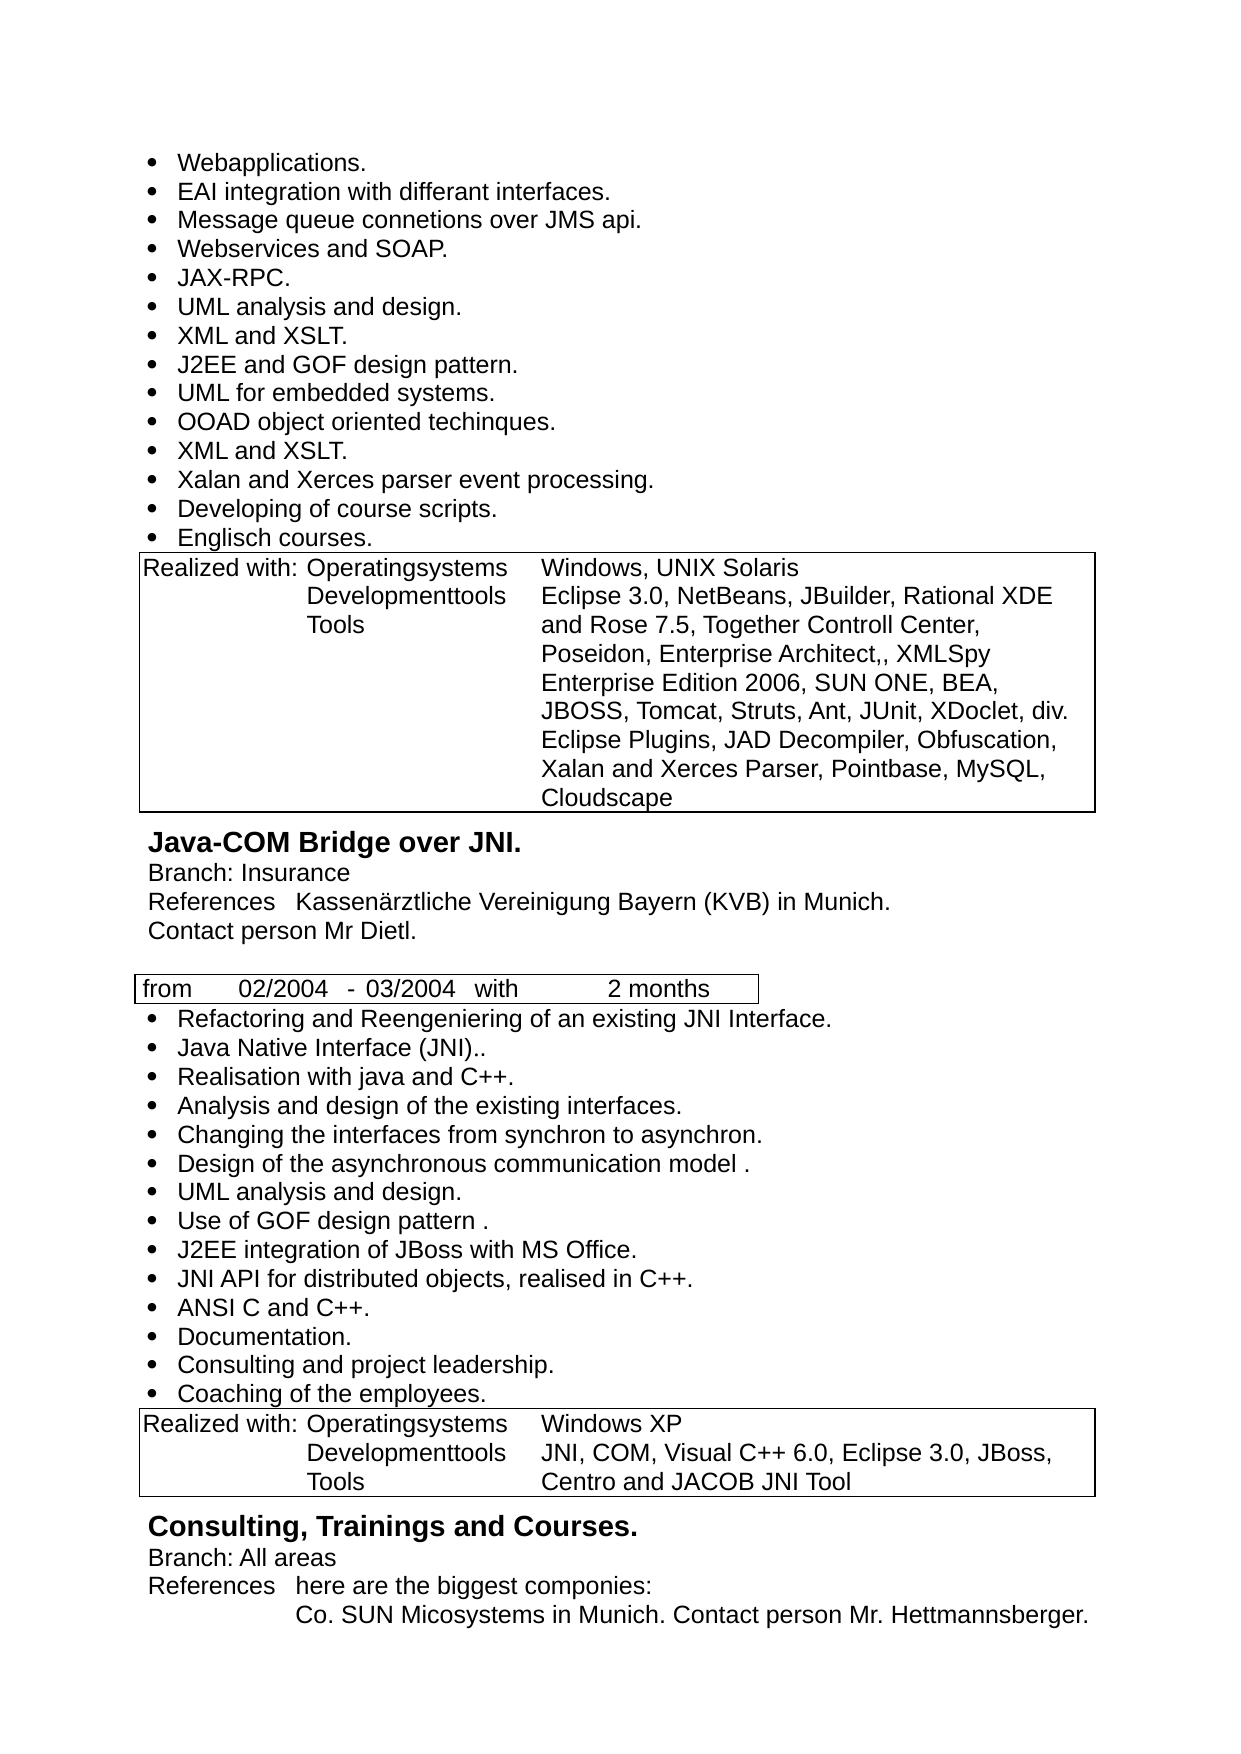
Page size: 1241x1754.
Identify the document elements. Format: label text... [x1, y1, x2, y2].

table_cell Developmenttools Tools [303, 1438, 538, 1496]
text Branch: Insurance [148, 858, 1104, 887]
list EAI integration with differant interfaces. [148, 176, 1104, 205]
text Branch: All areas [148, 1543, 1104, 1571]
list XML and XSLT. [148, 436, 1104, 465]
list Realisation with java and C++. [148, 1062, 1104, 1091]
list Englisch courses. [148, 523, 1104, 552]
list Consulting and project leadership. [148, 1351, 1104, 1379]
list Design of the asynchronous communication model . [148, 1148, 1104, 1177]
text References here are the biggest componies: [148, 1571, 1104, 1600]
list Message queue connetions over JMS api. [148, 205, 1104, 234]
list Developing of course scripts. [148, 494, 1104, 523]
table_cell [140, 1438, 303, 1496]
list Use of GOF design pattern . [148, 1206, 1104, 1235]
table_header Windows, UNIX Solaris [538, 553, 1094, 581]
table_cell [140, 581, 303, 811]
list J2EE and GOF design pattern. [148, 349, 1104, 378]
table_header Operatingsystems [303, 553, 538, 581]
table_header 2 months [600, 975, 758, 1003]
text Co. SUN Micosystems in Munich. Contact person Mr. Hettmannsberger. [221, 1600, 1104, 1629]
table_header 03/2004 [358, 975, 467, 1003]
table_cell Eclipse 3.0, NetBeans, JBuilder, Rational XDE and Rose 7.5, Together Controll Center, Poseidon, Enterprise Architect,, XMLSpy Enterprise Edition 2006, SUN ONE, BEA, JBOSS, Tomcat, Struts, Ant, JUnit, XDoclet, div. Eclipse Plugins, JAD Decompiler, Obfuscation, Xalan and Xerces Parser, Pointbase, MySQL, Cloudscape [538, 581, 1094, 811]
list JNI API for distributed objects, realised in C++. [148, 1264, 1104, 1293]
table_header Operatingsystems [303, 1409, 538, 1438]
list OOAD object oriented techinques. [148, 407, 1104, 436]
list JAX-RPC. [148, 263, 1104, 292]
list Xalan and Xerces parser event processing. [148, 465, 1104, 494]
list Webapplications. [148, 148, 1104, 176]
table_header 02/2004 [231, 975, 339, 1003]
text References Kassenärztliche Vereinigung Bayern (KVB) in Munich. Contact person Mr Dietl. [148, 887, 1104, 945]
list Webservices and SOAP. [148, 234, 1104, 263]
table_header Realized with: [140, 553, 303, 581]
table_header Realized with: [140, 1409, 303, 1438]
list Java Native Interface (JNI).. [148, 1033, 1104, 1062]
subtitle Consulting, Trainings and Courses. [148, 1509, 1104, 1543]
list XML and XSLT. [148, 321, 1104, 349]
table_header - [340, 975, 358, 1003]
list J2EE integration of JBoss with MS Office. [148, 1235, 1104, 1264]
table_cell JNI, COM, Visual C++ 6.0, Eclipse 3.0, JBoss, Centro and JACOB JNI Tool [538, 1438, 1094, 1496]
table_cell Developmenttools Tools [303, 581, 538, 811]
table_header from [136, 975, 231, 1003]
list ANSI C and C++. [148, 1293, 1104, 1322]
table_header Windows XP [538, 1409, 1094, 1438]
table_header with [467, 975, 600, 1003]
list UML analysis and design. [148, 1177, 1104, 1206]
list Analysis and design of the existing interfaces. [148, 1091, 1104, 1120]
list Documentation. [148, 1322, 1104, 1351]
list Coaching of the employees. [148, 1379, 1104, 1408]
list Refactoring and Reengeniering of an existing JNI Interface. [148, 1004, 1104, 1033]
subtitle Java-COM Bridge over JNI. [148, 825, 1104, 858]
list UML analysis and design. [148, 292, 1104, 321]
list UML for embedded systems. [148, 378, 1104, 407]
list Changing the interfaces from synchron to asynchron. [148, 1120, 1104, 1148]
